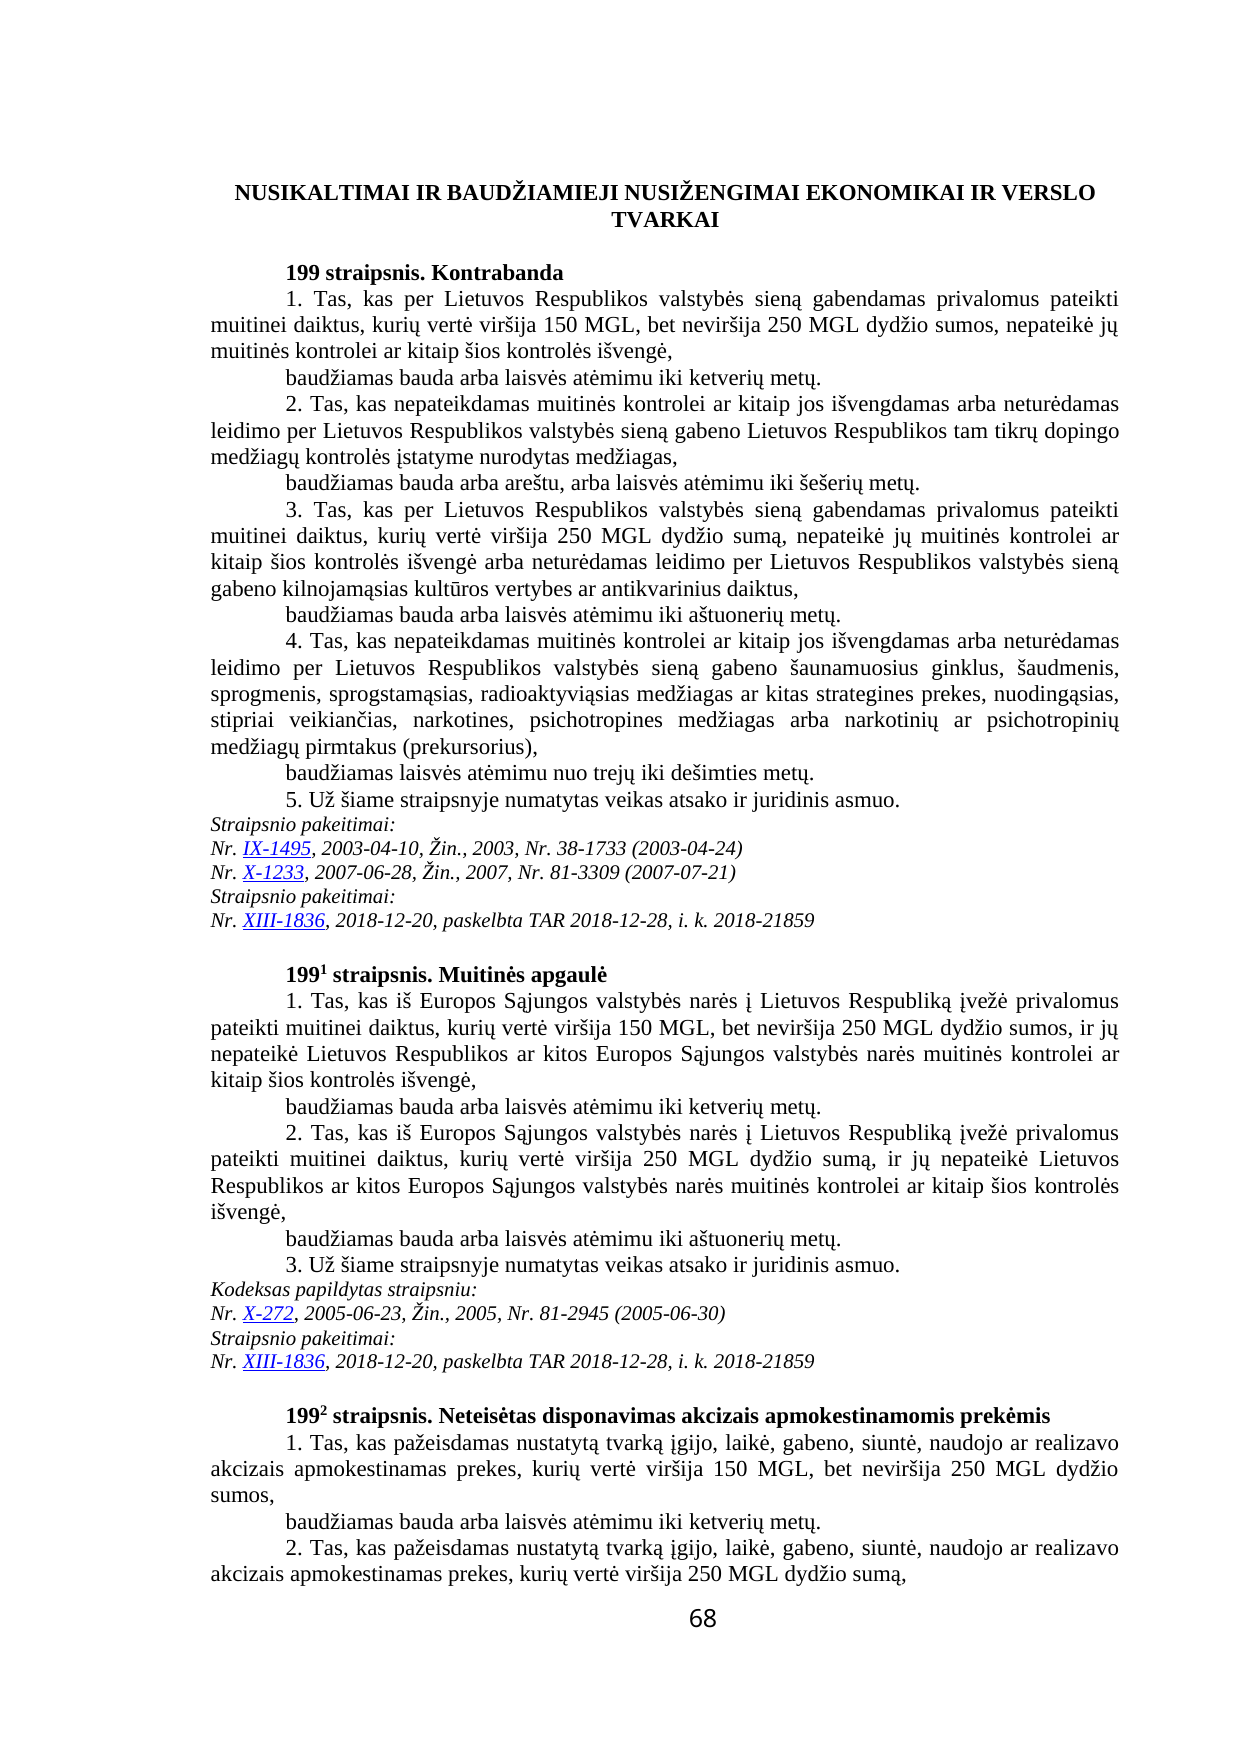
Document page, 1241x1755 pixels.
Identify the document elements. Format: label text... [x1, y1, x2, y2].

text Straipsnio pakeitimai: [210, 1325, 1120, 1349]
text Straipsnio pakeitimai: [210, 884, 1120, 908]
text 1. Tas, kas pažeisdamas nustatytą tvarką įgijo, laikė, gabeno, siuntė, naudojo ar realizavo akcizais apmokestinamas prekes, kurių vertė viršija 150 MGL, bet neviršija 250 MGL dydžio sumos, [210, 1429, 1120, 1508]
text baudžiamas bauda arba laisvės atėmimu iki aštuonerių metų. [210, 1224, 1120, 1251]
text 199 straipsnis. Kontrabanda [210, 258, 1120, 285]
text 2. Tas, kas iš Europos Sąjungos valstybės narės į Lietuvos Respubliką įvežė privalomus pateikti muitinei daiktus, kurių vertė viršija 250 MGL dydžio sumą, ir jų nepateikė Lietuvos Respublikos ar kitos Europos Sąjungos valstybės narės muitinės kontrolei ar kitaip šios kontrolės išvengė, [210, 1119, 1120, 1224]
text 1. Tas, kas per Lietuvos Respublikos valstybės sieną gabendamas privalomus pateikti muitinei daiktus, kurių vertė viršija 150 MGL, bet neviršija 250 MGL dydžio sumos, nepateikė jų muitinės kontrolei ar kitaip šios kontrolės išvengė, [210, 285, 1120, 364]
text 1991 straipsnis. Muitinės apgaulė [210, 961, 1120, 987]
text 4. Tas, kas nepateikdamas muitinės kontrolei ar kitaip jos išvengdamas arba neturėdamas leidimo per Lietuvos Respublikos valstybės sieną gabeno šaunamuosius ginklus, šaudmenis, sprogmenis, sprogstamąsias, radioaktyviąsias medžiagas ar kitas strategines prekes, nuodingąsias, stipriai veikiančias, narkotines, psichotropines medžiagas arba narkotinių ar psichotropinių medžiagų pirmtakus (prekursorius), [210, 627, 1120, 759]
text baudžiamas bauda arba laisvės atėmimu iki ketverių metų. [210, 1093, 1120, 1119]
text baudžiamas bauda arba laisvės atėmimu iki ketverių metų. [210, 1508, 1120, 1534]
text baudžiamas bauda arba laisvės atėmimu iki aštuonerių metų. [210, 601, 1120, 627]
text baudžiamas laisvės atėmimu nuo trejų iki dešimties metų. [210, 759, 1120, 786]
text 3. Tas, kas per Lietuvos Respublikos valstybės sieną gabendamas privalomus pateikti muitinei daiktus, kurių vertė viršija 250 MGL dydžio sumą, nepateikė jų muitinės kontrolei ar kitaip šios kontrolės išvengė arba neturėdamas leidimo per Lietuvos Respublikos valstybės sieną gabeno kilnojamąsias kultūros vertybes ar antikvarinius daiktus, [210, 496, 1120, 601]
text Nr. IX-1495, 2003-04-10, Žin., 2003, Nr. 38-1733 (2003-04-24) [210, 836, 1120, 860]
text 1992 straipsnis. Neteisėtas disponavimas akcizais apmokestinamomis prekėmis [210, 1402, 1120, 1429]
text Nr. X-272, 2005-06-23, Žin., 2005, Nr. 81-2945 (2005-06-30) [210, 1301, 1120, 1325]
text 3. Už šiame straipsnyje numatytas veikas atsako ir juridinis asmuo. [210, 1251, 1120, 1277]
text NUSIKALTIMAI IR BAUDŽIAMIEJI NUSIŽENGIMAI EKONOMIKAI IR VERSLO TVARKAI [210, 179, 1120, 232]
text Nr. XIII-1836, 2018-12-20, paskelbta TAR 2018-12-28, i. k. 2018-21859 [210, 1349, 1120, 1373]
text Nr. XIII-1836, 2018-12-20, paskelbta TAR 2018-12-28, i. k. 2018-21859 [210, 908, 1120, 932]
text baudžiamas bauda arba laisvės atėmimu iki ketverių metų. [210, 364, 1120, 390]
text baudžiamas bauda arba areštu, arba laisvės atėmimu iki šešerių metų. [210, 469, 1120, 496]
text Nr. X-1233, 2007-06-28, Žin., 2007, Nr. 81-3309 (2007-07-21) [210, 860, 1120, 884]
text 5. Už šiame straipsnyje numatytas veikas atsako ir juridinis asmuo. [210, 786, 1120, 812]
text 1. Tas, kas iš Europos Sąjungos valstybės narės į Lietuvos Respubliką įvežė privalomus pateikti muitinei daiktus, kurių vertė viršija 150 MGL, bet neviršija 250 MGL dydžio sumos, ir jų nepateikė Lietuvos Respublikos ar kitos Europos Sąjungos valstybės narės muitinės kontrolei ar kitaip šios kontrolės išvengė, [210, 987, 1120, 1093]
text Kodeksas papildytas straipsniu: [210, 1277, 1120, 1301]
text 2. Tas, kas nepateikdamas muitinės kontrolei ar kitaip jos išvengdamas arba neturėdamas leidimo per Lietuvos Respublikos valstybės sieną gabeno Lietuvos Respublikos tam tikrų dopingo medžiagų kontrolės įstatyme nurodytas medžiagas, [210, 390, 1120, 469]
text 2. Tas, kas pažeisdamas nustatytą tvarką įgijo, laikė, gabeno, siuntė, naudojo ar realizavo akcizais apmokestinamas prekes, kurių vertė viršija 250 MGL dydžio sumą, [210, 1534, 1120, 1587]
text Straipsnio pakeitimai: [210, 812, 1120, 836]
